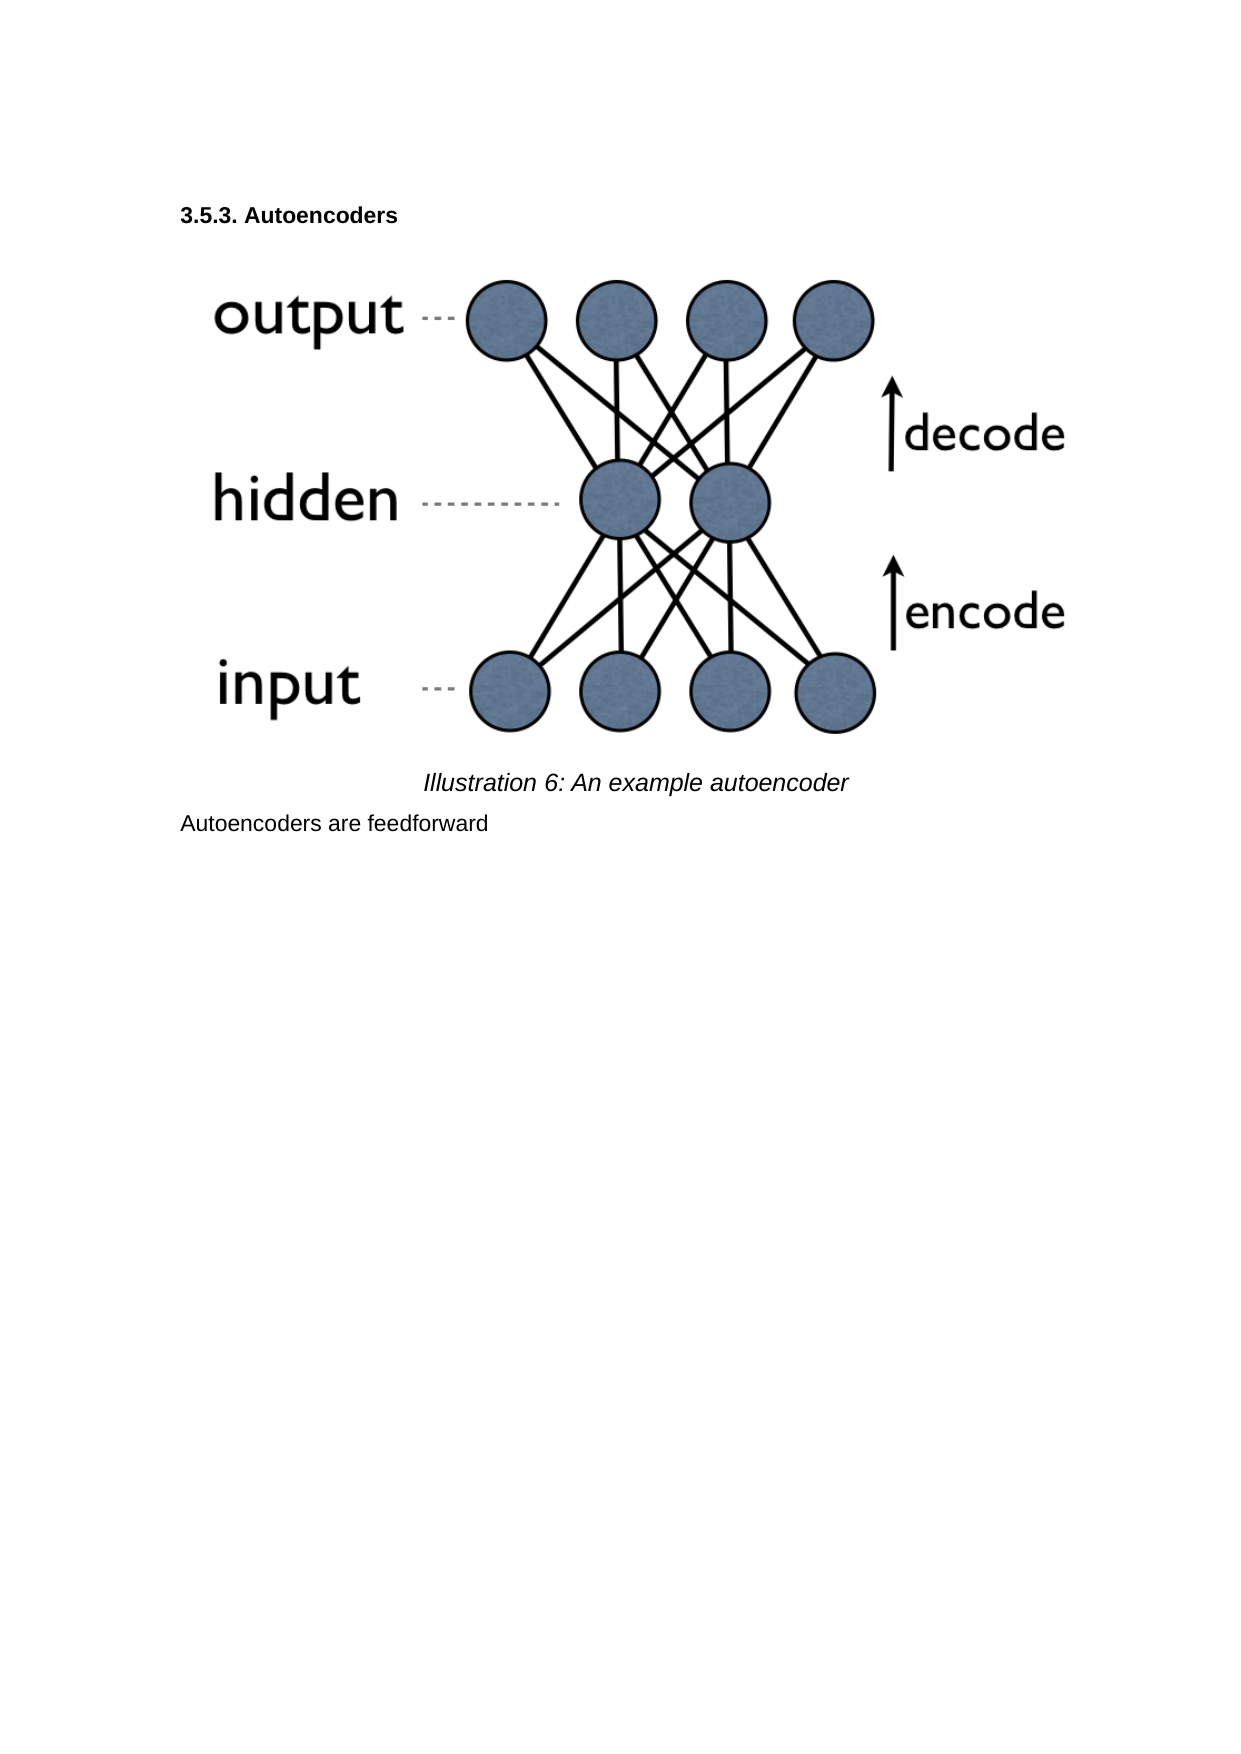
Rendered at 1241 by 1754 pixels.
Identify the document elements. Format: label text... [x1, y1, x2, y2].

text Illustration 6: An example autoencoder [180, 754, 1092, 797]
picture [180, 260, 1092, 754]
text Autoencoders are feedforward [180, 797, 1092, 837]
subtitle Autoencoders [180, 202, 1092, 228]
text [180, 248, 1092, 260]
